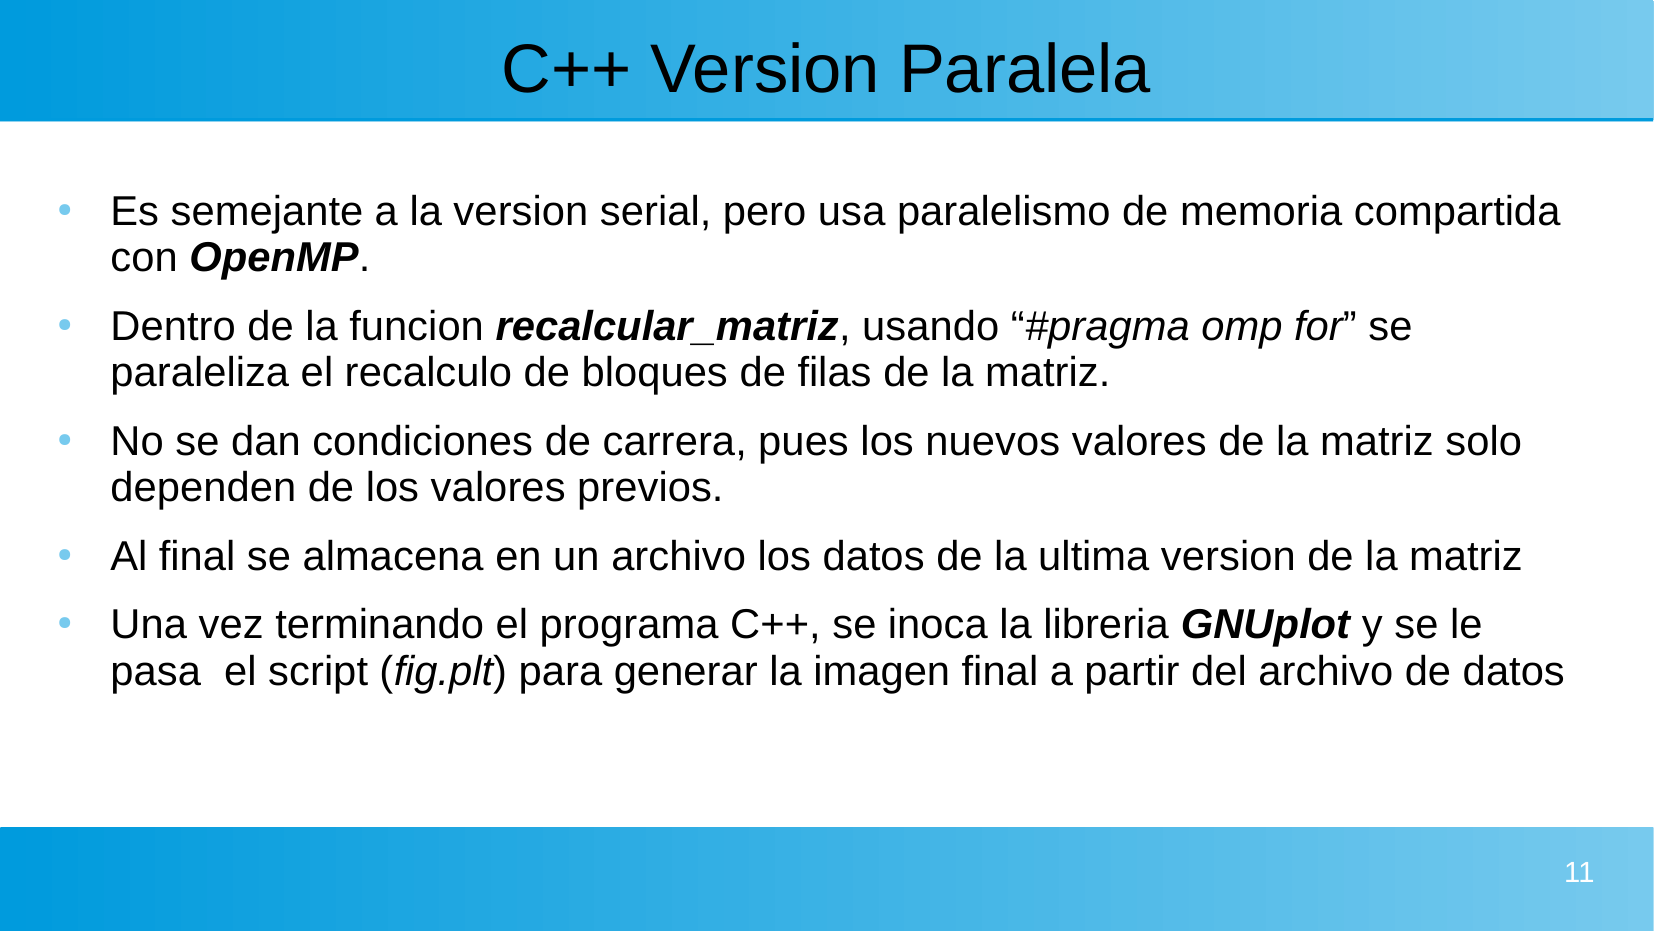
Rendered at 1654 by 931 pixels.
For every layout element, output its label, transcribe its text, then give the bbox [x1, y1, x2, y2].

list Es semejante a la version serial, pero usa paralelismo de memoria compartida con OpenMP. Dentro de la funcion recalcular_matriz, usando “#pragma omp for” se paraleliza el recalculo de bloques de filas de la matriz. No se dan condiciones de carrera, pues los nuevos valores de la matriz solo dependen de los valores previos. Al final se almacena en un archivo los datos de la ultima version de la matriz Una vez terminando el programa C++, se inoca la libreria GNUplot y se le pasa el script (fig.plt) para generar la imagen final a partir del archivo de datos [39, 187, 1576, 788]
title C++ Version Paralela [59, 29, 1595, 108]
